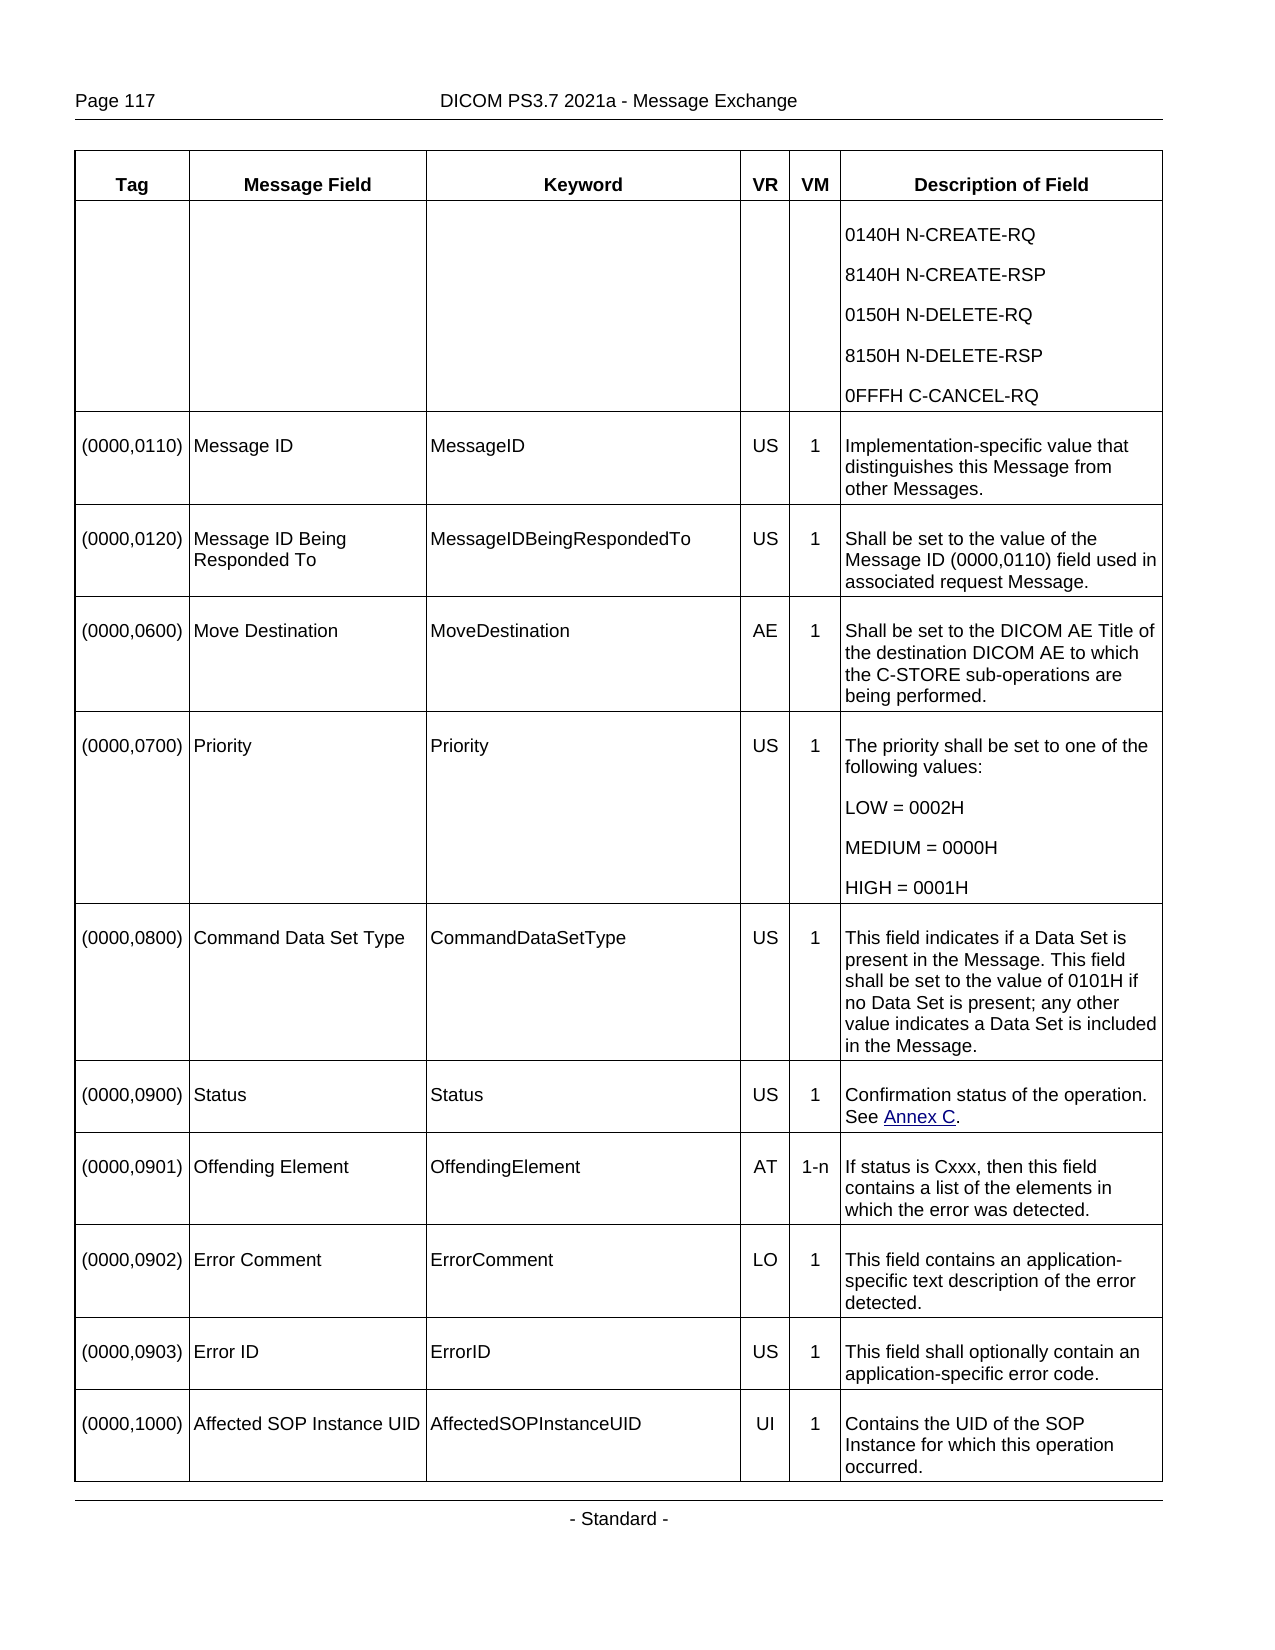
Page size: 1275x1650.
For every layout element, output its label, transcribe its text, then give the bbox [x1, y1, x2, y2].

table_header Keyword [427, 151, 740, 200]
table_cell (0000,0700) [76, 712, 189, 903]
table_cell This field indicates if a Data Set is present in the Message. This field shall be set to the value of 0101H if no Data Set is present; any other value indicates a Data Set is included in the Message. [841, 904, 1162, 1060]
table_cell (0000,0600) [76, 597, 189, 711]
table_cell Move Destination [190, 597, 426, 711]
table_cell ErrorID [427, 1318, 740, 1388]
table_header VR [741, 151, 789, 200]
table_cell Error ID [190, 1318, 426, 1388]
table_header Tag [76, 151, 189, 200]
table_cell MoveDestination [427, 597, 740, 711]
table_cell Contains the UID of the SOP Instance for which this operation occurred. [841, 1390, 1162, 1481]
table_cell 1-n [790, 1133, 840, 1224]
table_cell CommandDataSetType [427, 904, 740, 1060]
table_cell US [741, 1061, 789, 1132]
table_cell 1 [790, 1390, 840, 1481]
table_cell 1 [790, 505, 840, 596]
table_cell LO [741, 1225, 789, 1317]
table_cell [790, 201, 840, 411]
table_cell (0000,1000) [76, 1390, 189, 1481]
table_cell (0000,0120) [76, 505, 189, 596]
table_cell Error Comment [190, 1225, 426, 1317]
table_cell MessageIDBeingRespondedTo [427, 505, 740, 596]
table_cell 1 [790, 904, 840, 1060]
table_cell This field contains an application-specific text description of the error detected. [841, 1225, 1162, 1317]
table_cell 1 [790, 712, 840, 903]
table_cell (0000,0900) [76, 1061, 189, 1132]
table_cell AE [741, 597, 789, 711]
table_cell [76, 201, 189, 411]
table_cell AT [741, 1133, 789, 1224]
table_cell 1 [790, 597, 840, 711]
table_cell Affected SOP Instance UID [190, 1390, 426, 1481]
table_cell (0000,0110) [76, 412, 189, 503]
table_cell MessageID [427, 412, 740, 503]
table_cell (0000,0901) [76, 1133, 189, 1224]
table_cell OffendingElement [427, 1133, 740, 1224]
table_cell Command Data Set Type [190, 904, 426, 1060]
table_cell This field shall optionally contain an application-specific error code. [841, 1318, 1162, 1388]
table_cell If status is Cxxx, then this field contains a list of the elements in which the error was detected. [841, 1133, 1162, 1224]
table_cell AffectedSOPInstanceUID [427, 1390, 740, 1481]
table_cell Shall be set to the value of the Message ID (0000,0110) field used in associated request Message. [841, 505, 1162, 596]
table_cell (0000,0902) [76, 1225, 189, 1317]
table_cell US [741, 712, 789, 903]
table_cell (0000,0800) [76, 904, 189, 1060]
table_cell The priority shall be set to one of the following values: LOW = 0002H MEDIUM = 0000H HIGH = 0001H [841, 712, 1162, 903]
table_cell Message ID Being Responded To [190, 505, 426, 596]
table_cell 1 [790, 1225, 840, 1317]
table_cell 0140H N-CREATE-RQ 8140H N-CREATE-RSP 0150H N-DELETE-RQ 8150H N-DELETE-RSP 0FFFH C-CANCEL-RQ [841, 201, 1162, 411]
table_cell Status [427, 1061, 740, 1132]
table_cell Priority [427, 712, 740, 903]
table_cell 1 [790, 412, 840, 503]
table_cell (0000,0903) [76, 1318, 189, 1388]
table_header VM [790, 151, 840, 200]
table_cell Message ID [190, 412, 426, 503]
table_cell Offending Element [190, 1133, 426, 1224]
table_cell ErrorComment [427, 1225, 740, 1317]
table_cell US [741, 412, 789, 503]
table_cell Implementation-specific value that distinguishes this Message from other Messages. [841, 412, 1162, 503]
table_cell 1 [790, 1318, 840, 1388]
table_cell [741, 201, 789, 411]
table_cell US [741, 505, 789, 596]
table_header Message Field [190, 151, 426, 200]
table_cell 1 [790, 1061, 840, 1132]
table_cell Priority [190, 712, 426, 903]
table_header Description of Field [841, 151, 1162, 200]
table_cell US [741, 1318, 789, 1388]
table_cell Shall be set to the DICOM AE Title of the destination DICOM AE to which the C-STORE sub-operations are being performed. [841, 597, 1162, 711]
table_cell Status [190, 1061, 426, 1132]
table_cell [190, 201, 426, 411]
table_cell Confirmation status of the operation. See Annex C. [841, 1061, 1162, 1132]
table_cell [427, 201, 740, 411]
table_cell UI [741, 1390, 789, 1481]
table_cell US [741, 904, 789, 1060]
